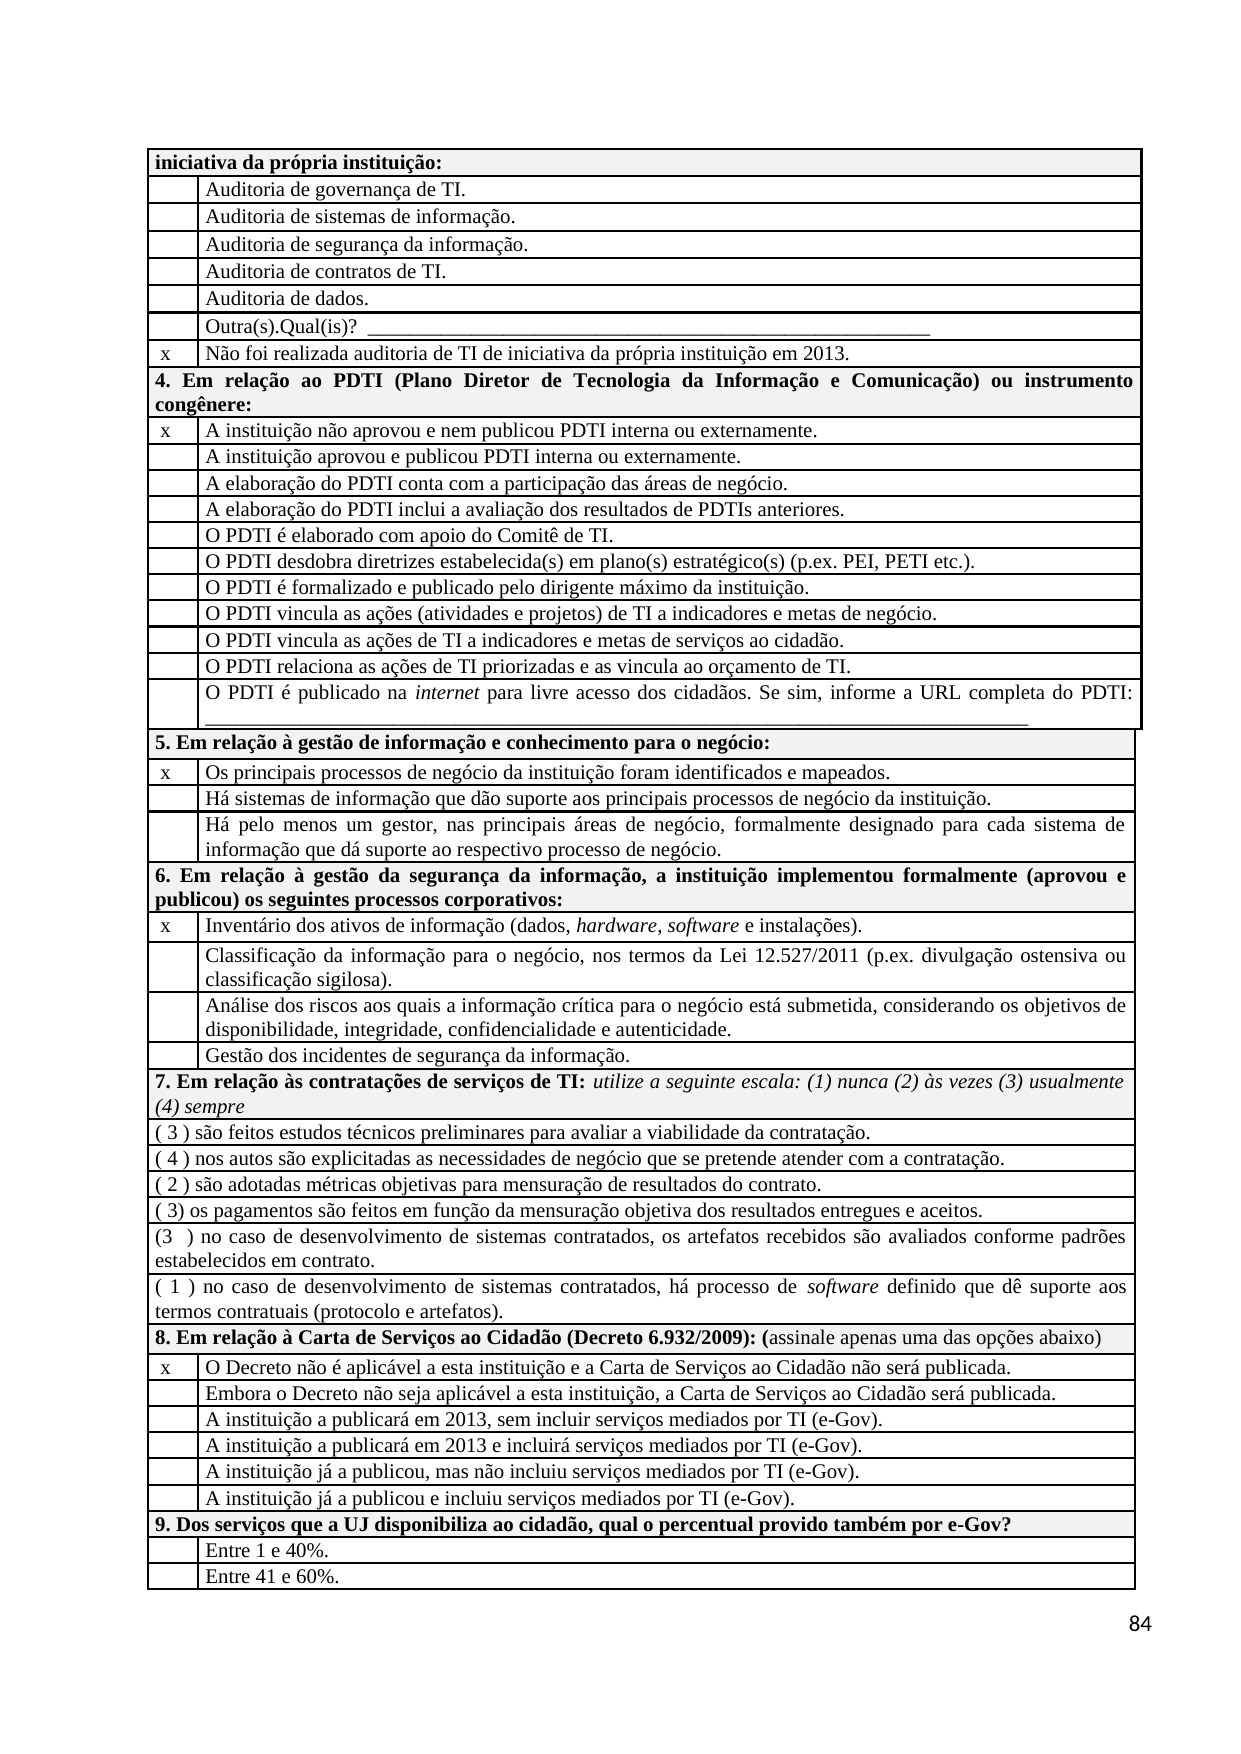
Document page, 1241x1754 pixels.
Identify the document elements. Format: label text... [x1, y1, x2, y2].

table_cell [1136, 911, 1141, 941]
table_cell A instituição aprovou e publicou PDTI interna ou externamente. [199, 445, 1140, 468]
table_cell [149, 993, 197, 1041]
table_cell [1136, 1379, 1141, 1405]
table_cell [149, 177, 197, 202]
table_cell [149, 654, 197, 678]
table_cell iniciativa da própria instituição: [149, 150, 1140, 175]
table_cell [149, 1486, 197, 1509]
table_cell Auditoria de segurança da informação. [199, 232, 1140, 257]
table_cell 8. Em relação à Carta de Serviços ao Cidadão (Decreto 6.932/2009): (assinale apenas uma das opções abaixo) [149, 1325, 1134, 1353]
table_cell [1136, 730, 1141, 758]
table_cell ( 3) os pagamentos são feitos em função da mensuração objetiva dos resultados entregues e aceitos. [149, 1198, 1134, 1222]
table_cell [149, 1564, 197, 1588]
table_cell x [149, 341, 197, 366]
table_cell Embora o Decreto não seja aplicável a esta instituição, a Carta de Serviços ao Cidadão será publicada. [199, 1381, 1134, 1405]
table_cell [1136, 1457, 1141, 1483]
table_cell [1136, 784, 1141, 810]
table_cell [1136, 861, 1141, 911]
table_cell A elaboração do PDTI conta com a participação das áreas de negócio. [199, 471, 1140, 495]
table_cell Há sistemas de informação que dão suporte aos principais processos de negócio da instituição. [199, 786, 1134, 810]
table_cell [1136, 1484, 1141, 1509]
table_cell A instituição já a publicou, mas não incluiu serviços mediados por TI (e-Gov). [199, 1459, 1134, 1483]
table_cell 9. Dos serviços que a UJ disponibiliza ao cidadão, qual o percentual provido também por e-Gov? [149, 1512, 1134, 1536]
table_cell [149, 445, 197, 468]
table_cell Há pelo menos um gestor, nas principais áreas de negócio, formalmente designado para cada sistema de informação que dá suporte ao respectivo processo de negócio. [199, 813, 1134, 861]
table_cell ( 1 ) no caso de desenvolvimento de sistemas contratados, há processo de software definido que dê suporte aos termos contratuais (protocolo e artefatos). [149, 1275, 1134, 1323]
table_cell [149, 523, 197, 547]
table_cell O PDTI vincula as ações (atividades e projetos) de TI a indicadores e metas de negócio. [199, 601, 1140, 625]
table_cell [1136, 1144, 1141, 1170]
table_cell A elaboração do PDTI inclui a avaliação dos resultados de PDTIs anteriores. [199, 497, 1140, 521]
table_cell [149, 1381, 197, 1405]
table_cell [1136, 941, 1141, 991]
table_cell Gestão dos incidentes de segurança da informação. [199, 1043, 1134, 1067]
table_cell 6. Em relação à gestão da segurança da informação, a instituição implementou formalmente (aprovou e publicou) os seguintes processos corporativos: [149, 863, 1134, 911]
table_cell Auditoria de governança de TI. [199, 177, 1140, 202]
table_cell [1136, 1510, 1141, 1536]
table_cell [149, 314, 197, 339]
table_cell ( 2 ) são adotadas métricas objetivas para mensuração de resultados do contrato. [149, 1172, 1134, 1196]
table_cell Auditoria de sistemas de informação. [199, 204, 1140, 229]
table_cell 5. Em relação à gestão de informação e conhecimento para o negócio: [149, 730, 1134, 758]
table_cell [149, 286, 197, 311]
table_cell Entre 41 e 60%. [199, 1564, 1134, 1588]
table_cell [149, 786, 197, 810]
table_cell [1136, 758, 1141, 784]
table_cell [1136, 1562, 1141, 1588]
table_cell A instituição não aprovou e nem publicou PDTI interna ou externamente. [199, 418, 1140, 442]
table_cell [1136, 1170, 1141, 1196]
table_cell ( 4 ) nos autos são explicitadas as necessidades de negócio que se pretende atender com a contratação. [149, 1146, 1134, 1170]
table_cell A instituição a publicará em 2013 e incluirá serviços mediados por TI (e-Gov). [199, 1433, 1134, 1457]
table_cell x [149, 913, 197, 941]
table_cell x [149, 418, 197, 442]
table_cell [149, 1043, 197, 1067]
table_cell Entre 1 e 40%. [199, 1538, 1134, 1562]
table_cell [1136, 810, 1141, 861]
table_cell [149, 259, 197, 284]
table_cell [1136, 1405, 1141, 1431]
table_cell [149, 549, 197, 573]
table_cell O PDTI é elaborado com apoio do Comitê de TI. [199, 523, 1140, 547]
table_cell [149, 601, 197, 625]
table_cell Auditoria de contratos de TI. [199, 259, 1140, 284]
table_cell Análise dos riscos aos quais a informação crítica para o negócio está submetida, considerando os objetivos de disponibilidade, integridade, confidencialidade e autenticidade. [199, 993, 1134, 1041]
table_cell [149, 943, 197, 991]
table_cell [149, 628, 197, 652]
table_cell 4. Em relação ao PDTI (Plano Diretor de Tecnologia da Informação e Comunicação) ou instrumento congênere: [149, 368, 1140, 416]
table_cell [149, 813, 197, 861]
table_cell [149, 575, 197, 599]
table_cell Inventário dos ativos de informação (dados, hardware, software e instalações). [199, 913, 1134, 941]
table_cell O PDTI relaciona as ações de TI priorizadas e as vincula ao orçamento de TI. [199, 654, 1140, 678]
table_cell [1136, 991, 1141, 1041]
table_cell [149, 1459, 197, 1483]
table_cell [149, 497, 197, 521]
table_cell [1136, 1323, 1141, 1353]
table_cell O Decreto não é aplicável a esta instituição e a Carta de Serviços ao Cidadão não será publicada. [199, 1355, 1134, 1379]
table_cell x [149, 760, 197, 784]
table_cell Os principais processos de negócio da instituição foram identificados e mapeados. [199, 760, 1134, 784]
table_cell [149, 471, 197, 495]
table_cell [149, 1407, 197, 1431]
table_cell [149, 680, 197, 728]
table_cell [1136, 1196, 1141, 1222]
table_cell [149, 204, 197, 229]
table_cell O PDTI é publicado na internet para livre acesso dos cidadãos. Se sim, informe a URL completa do PDTI: _______________________________________________________________________________ [199, 680, 1140, 728]
table_cell x [149, 1355, 197, 1379]
table_cell [149, 1538, 197, 1562]
table_cell [1136, 1273, 1141, 1323]
table_cell O PDTI é formalizado e publicado pelo dirigente máximo da instituição. [199, 575, 1140, 599]
table_cell O PDTI vincula as ações de TI a indicadores e metas de serviços ao cidadão. [199, 628, 1140, 652]
table_cell Auditoria de dados. [199, 286, 1140, 311]
table_cell [149, 232, 197, 257]
table_cell [1136, 1068, 1141, 1118]
table_cell A instituição a publicará em 2013, sem incluir serviços mediados por TI (e-Gov). [199, 1407, 1134, 1431]
table_cell Outra(s).Qual(is)? ______________________________________________________ [199, 314, 1140, 339]
table_cell [1136, 1041, 1141, 1067]
table_cell [149, 1433, 197, 1457]
table_cell ( 3 ) são feitos estudos técnicos preliminares para avaliar a viabilidade da contratação. [149, 1120, 1134, 1144]
table_cell [1136, 1118, 1141, 1144]
table_cell O PDTI desdobra diretrizes estabelecida(s) em plano(s) estratégico(s) (p.ex. PEI, PETI etc.). [199, 549, 1140, 573]
table_cell [1136, 1353, 1141, 1379]
table_cell [1136, 1431, 1141, 1457]
table_cell A instituição já a publicou e incluiu serviços mediados por TI (e-Gov). [199, 1486, 1134, 1509]
table_cell [1136, 1222, 1141, 1272]
table_cell [1136, 1536, 1141, 1562]
table_cell Classificação da informação para o negócio, nos termos da Lei 12.527/2011 (p.ex. divulgação ostensiva ou classificação sigilosa). [199, 943, 1134, 991]
table_cell Não foi realizada auditoria de TI de iniciativa da própria instituição em 2013. [199, 341, 1140, 366]
table_cell 7. Em relação às contratações de serviços de TI: utilize a seguinte escala: (1) nunca (2) às vezes (3) usualmente (4) sempre [149, 1070, 1134, 1118]
table_cell (3 ) no caso de desenvolvimento de sistemas contratados, os artefatos recebidos são avaliados conforme padrões estabelecidos em contrato. [149, 1224, 1134, 1272]
